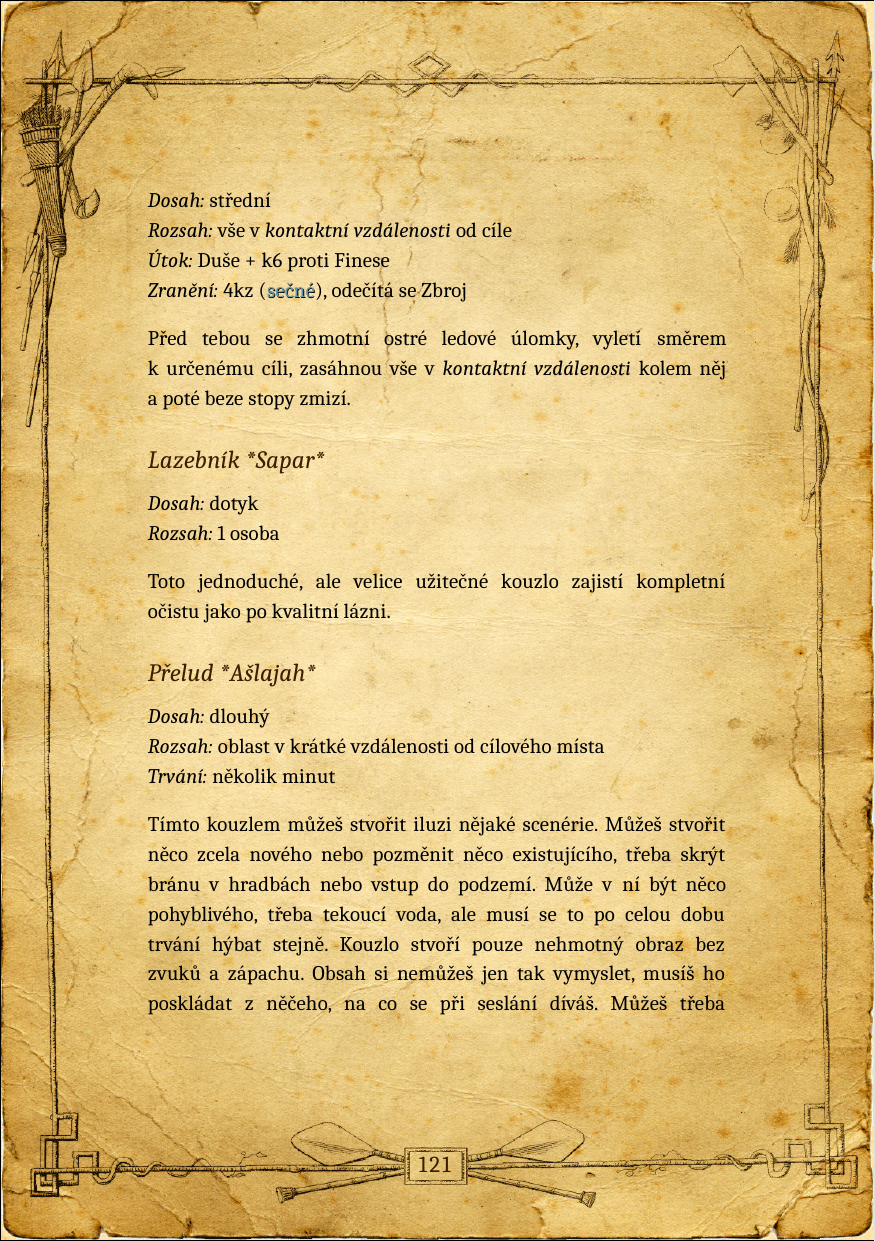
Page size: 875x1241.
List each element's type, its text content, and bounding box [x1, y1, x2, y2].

text Před tebou se zhmotní ostré ledové úlomky, vyletí směrem k⁠ určenému cíli, zasáhnou vše v⁠ kontaktní vzdálenosti kolem něj a⁠ poté beze stopy zmizí. [148, 326, 726, 410]
picture [1, 1, 874, 1240]
text Toto jednoduché, ale velice užitečné kouzlo zajistí kompletní očistu jako po kvalitní lázni. [148, 569, 726, 623]
text Dosah: střední Rozsah: vše v⁠ kontaktní vzdálenosti od cíle Útok: Duše + k6 proti Finese Zranění: 4kz (sečné), odečítá se Zbroj [148, 189, 726, 303]
text Dosah: dlouhý Rozsah: oblast v⁠ krátké vzdálenosti od cílového místa Trvání: několik minut [148, 705, 726, 789]
text Dosah: dotyk Rozsah: 1 osoba [148, 492, 726, 546]
subtitle Přelud *Ašlajah* [148, 659, 726, 687]
subtitle Lazebník *Sapar* [148, 446, 726, 474]
text Tímto kouzlem můžeš stvořit iluzi nějaké scenérie. Můžeš stvořit něco zcela nového nebo pozměnit něco existujícího, třeba skrýt bránu v⁠ hradbách nebo vstup do podzemí. Může v⁠ ní být něco pohyblivého, třeba tekoucí voda, ale musí se to po celou dobu trvání hýbat stejně. Kouzlo stvoří pouze nehmotný obraz bez zvuků a⁠ zápachu. Obsah si nemůžeš jen tak vymyslet, musíš ho poskládat z⁠ něčeho, na co se při seslání díváš. Můžeš třeba [148, 813, 726, 1016]
